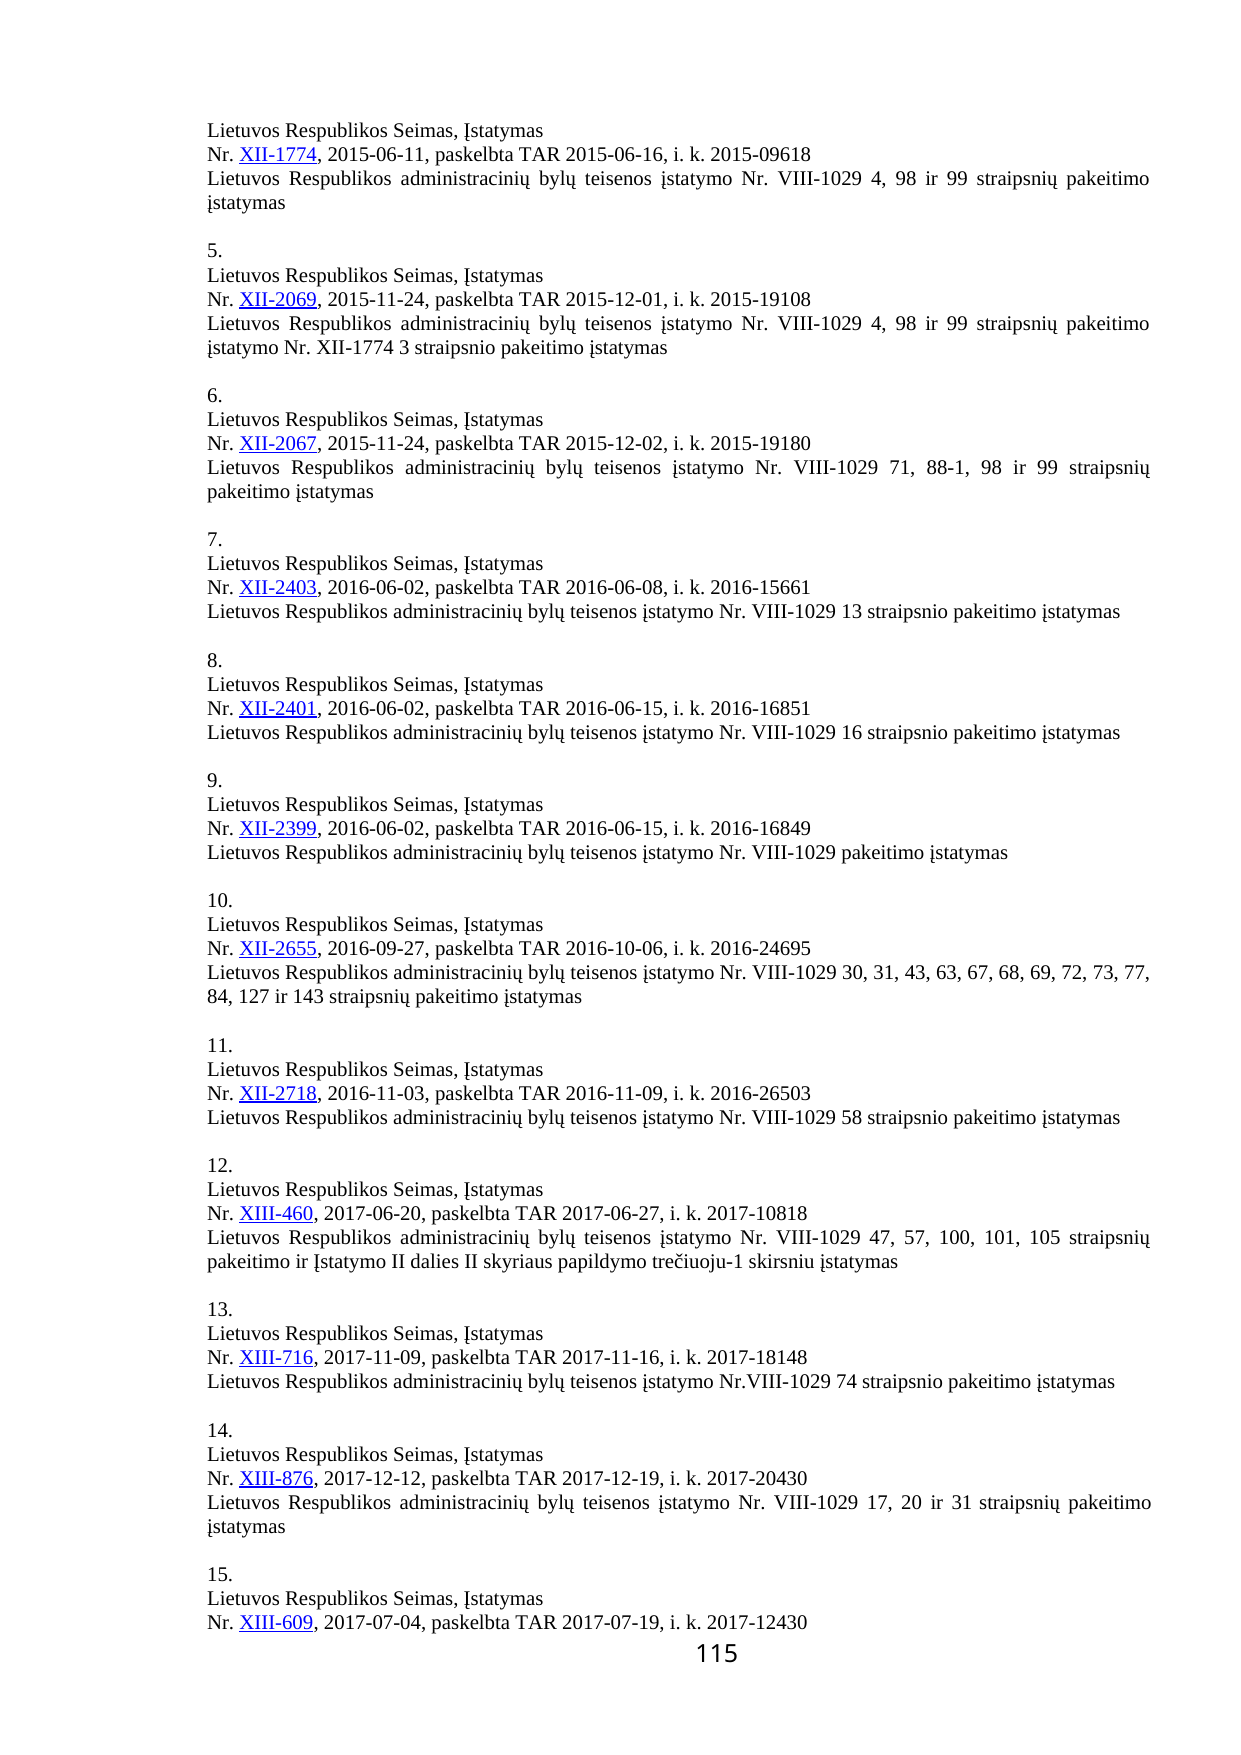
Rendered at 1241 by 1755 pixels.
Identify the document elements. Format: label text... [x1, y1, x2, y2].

text Lietuvos Respublikos administracinių bylų teisenos įstatymo Nr. VIII-1029 47, 57, 100, 101, 105 straipsnių pakeitimo ir Įstatymo II dalies II skyriaus papildymo trečiuoju-1 skirsniu įstatymas [207, 1225, 1152, 1273]
text Lietuvos Respublikos Seimas, Įstatymas [207, 792, 1152, 816]
text Lietuvos Respublikos administracinių bylų teisenos įstatymo Nr. VIII-1029 58 straipsnio pakeitimo įstatymas [207, 1105, 1152, 1129]
text Lietuvos Respublikos administracinių bylų teisenos įstatymo Nr. VIII-1029 30, 31, 43, 63, 67, 68, 69, 72, 73, 77, 84, 127 ir 143 straipsnių pakeitimo įstatymas [207, 960, 1152, 1008]
text Lietuvos Respublikos Seimas, Įstatymas [207, 551, 1152, 575]
text Nr. XII-2655, 2016-09-27, paskelbta TAR 2016-10-06, i. k. 2016-24695 [207, 936, 1152, 960]
text 12. [207, 1153, 1152, 1177]
text Lietuvos Respublikos Seimas, Įstatymas [207, 1321, 1152, 1345]
text 14. [207, 1417, 1152, 1442]
text Nr. XII-2069, 2015-11-24, paskelbta TAR 2015-12-01, i. k. 2015-19108 [207, 287, 1152, 311]
text Lietuvos Respublikos administracinių bylų teisenos įstatymo Nr. VIII-1029 71, 88-1, 98 ir 99 straipsnių pakeitimo įstatymas [207, 455, 1152, 503]
text Lietuvos Respublikos administracinių bylų teisenos įstatymo Nr. VIII-1029 4, 98 ir 99 straipsnių pakeitimo įstatymas [207, 166, 1152, 214]
text 10. [207, 888, 1152, 912]
text 6. [207, 383, 1152, 407]
text 8. [207, 647, 1152, 672]
text Lietuvos Respublikos administracinių bylų teisenos įstatymo Nr. VIII-1029 pakeitimo įstatymas [207, 840, 1152, 864]
text Lietuvos Respublikos Seimas, Įstatymas [207, 407, 1152, 431]
text 7. [207, 527, 1152, 551]
text Lietuvos Respublikos Seimas, Įstatymas [207, 1586, 1152, 1610]
text Nr. XIII-876, 2017-12-12, paskelbta TAR 2017-12-19, i. k. 2017-20430 [207, 1466, 1152, 1490]
text Nr. XII-2718, 2016-11-03, paskelbta TAR 2016-11-09, i. k. 2016-26503 [207, 1081, 1152, 1105]
text Nr. XIII-609, 2017-07-04, paskelbta TAR 2017-07-19, i. k. 2017-12430 [207, 1610, 1152, 1634]
text Nr. XII-2399, 2016-06-02, paskelbta TAR 2016-06-15, i. k. 2016-16849 [207, 816, 1152, 840]
text Nr. XII-1774, 2015-06-11, paskelbta TAR 2015-06-16, i. k. 2015-09618 [207, 142, 1152, 166]
text Lietuvos Respublikos Seimas, Įstatymas [207, 118, 1152, 142]
text Nr. XIII-716, 2017-11-09, paskelbta TAR 2017-11-16, i. k. 2017-18148 [207, 1345, 1152, 1369]
text Lietuvos Respublikos administracinių bylų teisenos įstatymo Nr. VIII-1029 17, 20 ir 31 straipsnių pakeitimo įstatymas [207, 1490, 1152, 1538]
text 9. [207, 768, 1152, 792]
text 13. [207, 1297, 1152, 1321]
text 5. [207, 238, 1152, 262]
text Lietuvos Respublikos administracinių bylų teisenos įstatymo Nr. VIII-1029 13 straipsnio pakeitimo įstatymas [207, 599, 1152, 623]
text 15. [207, 1562, 1152, 1586]
text Lietuvos Respublikos administracinių bylų teisenos įstatymo Nr.VIII-1029 74 straipsnio pakeitimo įstatymas [207, 1369, 1152, 1393]
text Lietuvos Respublikos Seimas, Įstatymas [207, 1057, 1152, 1081]
text Nr. XII-2403, 2016-06-02, paskelbta TAR 2016-06-08, i. k. 2016-15661 [207, 575, 1152, 599]
text Lietuvos Respublikos Seimas, Įstatymas [207, 262, 1152, 287]
text 11. [207, 1032, 1152, 1057]
text Lietuvos Respublikos Seimas, Įstatymas [207, 1177, 1152, 1201]
text Lietuvos Respublikos Seimas, Įstatymas [207, 1442, 1152, 1466]
text Nr. XII-2401, 2016-06-02, paskelbta TAR 2016-06-15, i. k. 2016-16851 [207, 696, 1152, 720]
text Nr. XII-2067, 2015-11-24, paskelbta TAR 2015-12-02, i. k. 2015-19180 [207, 431, 1152, 455]
text Lietuvos Respublikos administracinių bylų teisenos įstatymo Nr. VIII-1029 4, 98 ir 99 straipsnių pakeitimo įstatymo Nr. XII-1774 3 straipsnio pakeitimo įstatymas [207, 311, 1152, 359]
text Nr. XIII-460, 2017-06-20, paskelbta TAR 2017-06-27, i. k. 2017-10818 [207, 1201, 1152, 1225]
text Lietuvos Respublikos Seimas, Įstatymas [207, 912, 1152, 936]
text Lietuvos Respublikos Seimas, Įstatymas [207, 672, 1152, 696]
text Lietuvos Respublikos administracinių bylų teisenos įstatymo Nr. VIII-1029 16 straipsnio pakeitimo įstatymas [207, 720, 1152, 744]
